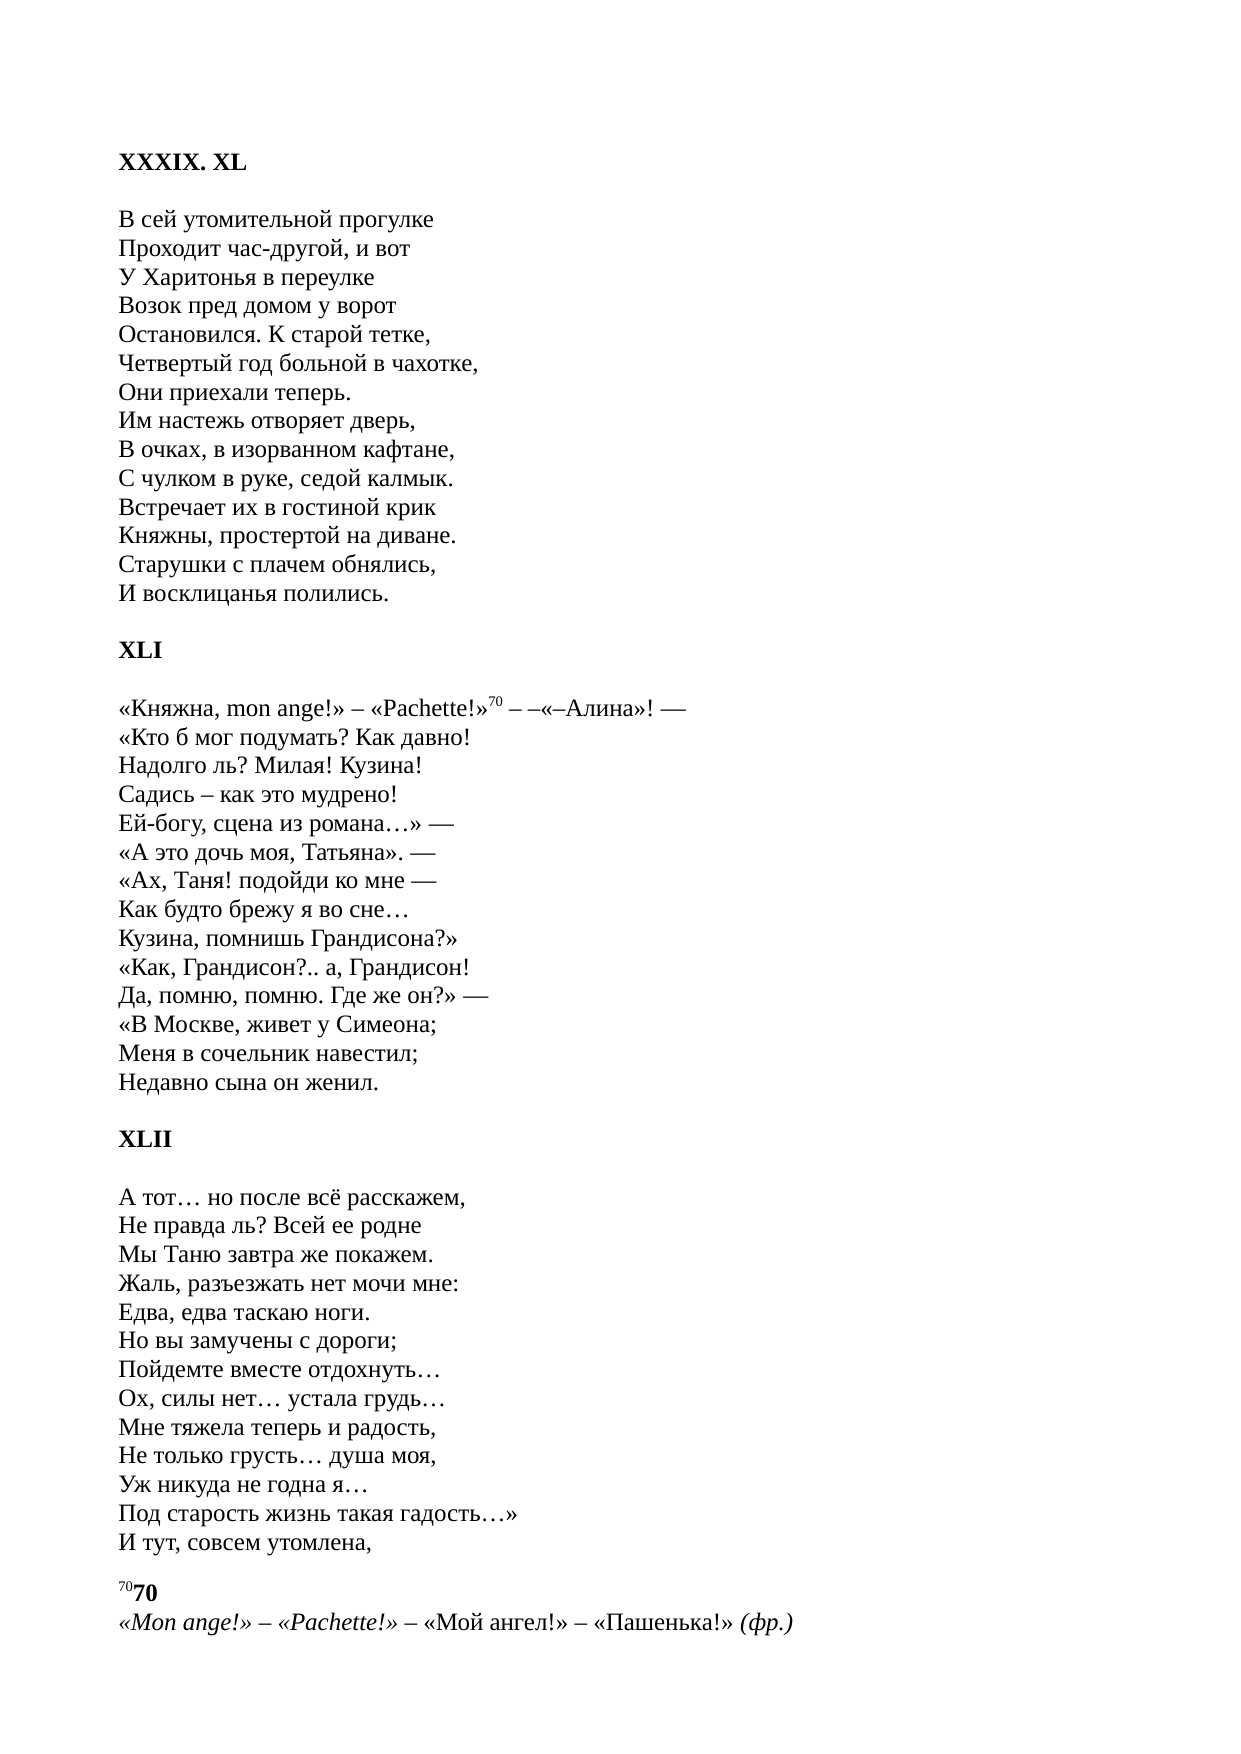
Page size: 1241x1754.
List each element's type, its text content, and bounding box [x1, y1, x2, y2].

text Проходит час-другой, и вот [118, 233, 1240, 262]
text «Как, Грандисон?.. а, Грандисон! [118, 952, 1240, 981]
text Пойдемте вместе отдохнуть… [118, 1354, 1240, 1383]
text 70 [118, 1578, 1240, 1607]
text Уж никуда не годна я… [118, 1469, 1240, 1498]
text Едва, едва таскаю ноги. [118, 1297, 1240, 1326]
text Да, помню, помню. Где же он?» — [118, 981, 1240, 1009]
text У Харитонья в переулке [118, 262, 1240, 291]
text Недавно сына он женил. [118, 1067, 1240, 1096]
text Ей-богу, сцена из романа…» — [118, 808, 1240, 837]
text Они приехали теперь. [118, 377, 1240, 406]
text «В Москве, живет у Симеона; [118, 1009, 1240, 1038]
text Не только грусть… душа моя, [118, 1441, 1240, 1469]
subtitle XLII [118, 1124, 1240, 1153]
text «Княжна, mon ange!» – «Pachette!» – –«–Алина»! — [118, 693, 1240, 722]
text Не правда ль? Всей ее родне [118, 1211, 1240, 1239]
text «А это дочь моя, Татьяна». — [118, 837, 1240, 866]
text Им настежь отворяет дверь, [118, 406, 1240, 434]
text Под старость жизнь такая гадость…» [118, 1498, 1240, 1527]
text Остановился. К старой тетке, [118, 319, 1240, 348]
text Кузина, помнишь Грандисона?» [118, 923, 1240, 952]
text А тот… но после всё расскажем, [118, 1182, 1240, 1211]
text В сей утомительной прогулке [118, 204, 1240, 233]
text «Кто б мог подумать? Как давно! [118, 722, 1240, 751]
text Возок пред домом у ворот [118, 291, 1240, 319]
text Старушки с плачем обнялись, [118, 549, 1240, 578]
text Встречает их в гостиной крик [118, 492, 1240, 521]
text Но вы замучены с дороги; [118, 1326, 1240, 1354]
text Четвертый год больной в чахотке, [118, 348, 1240, 377]
text «Ах, Таня! подойди ко мне — [118, 866, 1240, 894]
text «Mon ange!» – «Pachette!» – «Мой ангел!» – «Пашенька!» (фр.) [118, 1607, 1240, 1636]
text Княжны, простертой на диване. [118, 521, 1240, 549]
text Мне тяжела теперь и радость, [118, 1412, 1240, 1441]
text Жаль, разъезжать нет мочи мне: [118, 1268, 1240, 1297]
text Надолго ль? Милая! Кузина! [118, 751, 1240, 779]
text В очках, в изорванном кафтане, [118, 434, 1240, 463]
subtitle XLI [118, 636, 1240, 664]
text И восклицанья полились. [118, 578, 1240, 607]
subtitle XXXIX. XL [118, 147, 1240, 176]
text Садись – как это мудрено! [118, 779, 1240, 808]
text Как будто брежу я во сне… [118, 894, 1240, 923]
text Ох, силы нет… устала грудь… [118, 1383, 1240, 1412]
text И тут, совсем утомлена, [118, 1527, 1240, 1556]
text Меня в сочельник навестил; [118, 1038, 1240, 1067]
text С чулком в руке, седой калмык. [118, 463, 1240, 492]
text Мы Таню завтра же покажем. [118, 1239, 1240, 1268]
